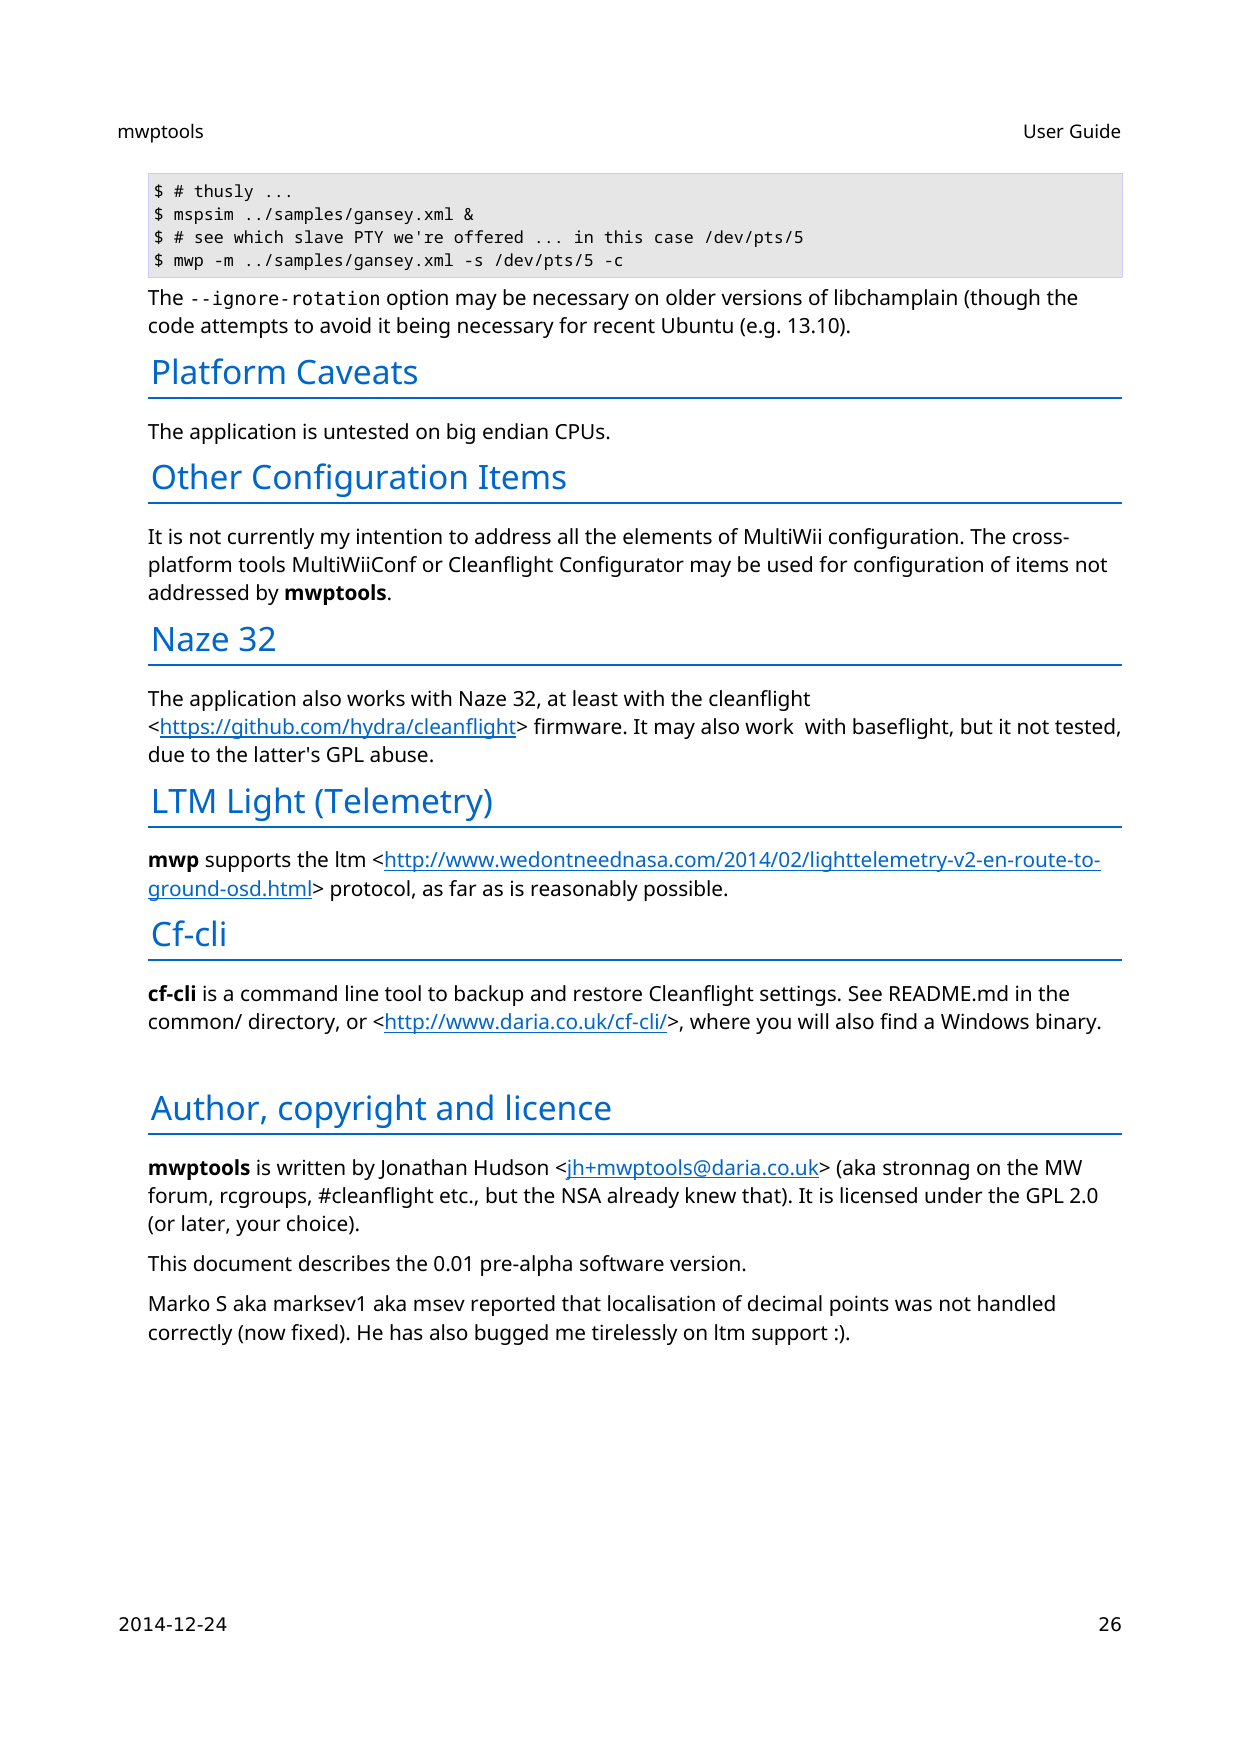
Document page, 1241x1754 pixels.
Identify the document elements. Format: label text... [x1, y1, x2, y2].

text $ # thusly ... [149, 174, 1122, 196]
text mwptools is written by Jonathan Hudson <jh+mwptools@daria.co.uk> (aka stronnag on the MW forum, rcgroups, #cleanflight etc., but the NSA already knew that). It is licensed under the GPL 2.0 (or later, your choice). [148, 1153, 1122, 1237]
text Marko S aka marksev1 aka msev reported that localisation of decimal points was not handled correctly (now fixed). He has also bugged me tirelessly on ltm support :). [148, 1289, 1122, 1346]
text The application is untested on big endian CPUs. [148, 417, 1122, 445]
text $ mwp -m ../samples/gansey.xml -s /dev/pts/5 -c [149, 242, 1122, 277]
text $ mspsim ../samples/gansey.xml & [149, 196, 1122, 219]
subtitle LTM Light (Telemetry) [148, 774, 1122, 826]
text The application also works with Naze 32, at least with the cleanflight <https://github.com/hydra/cleanflight> firmware. It may also work with baseflight, but it not tested, due to the latter's GPL abuse. [148, 684, 1122, 768]
text The --ignore-rotation option may be necessary on older versions of libchamplain (though the code attempts to avoid it being necessary for recent Ubuntu (e.g. 13.10). [148, 283, 1122, 340]
subtitle Naze 32 [148, 613, 1122, 664]
text $ # see which slave PTY we're offered ... in this case /dev/pts/5 [149, 219, 1122, 242]
subtitle Platform Caveats [148, 346, 1122, 397]
subtitle Author, copyright and licence [148, 1082, 1122, 1133]
subtitle Cf-cli [148, 908, 1122, 959]
text It is not currently my intention to address all the elements of MultiWii configuration. The cross-platform tools MultiWiiConf or Cleanflight Configurator may be used for configuration of items not addressed by mwptools. [148, 522, 1122, 607]
subtitle Other Configuration Items [148, 451, 1122, 502]
text cf-cli is a command line tool to backup and restore Cleanflight settings. See README.md in the common/ directory, or <http://www.daria.co.uk/cf-cli/>, where you will also find a Windows binary. [148, 979, 1122, 1036]
text mwp supports the ltm <http://www.wedontneednasa.com/2014/02/lighttelemetry-v2-en-route-to-ground-osd.html> protocol, as far as is reasonably possible. [148, 846, 1122, 902]
text This document describes the 0.01 pre-alpha software version. [148, 1249, 1122, 1278]
